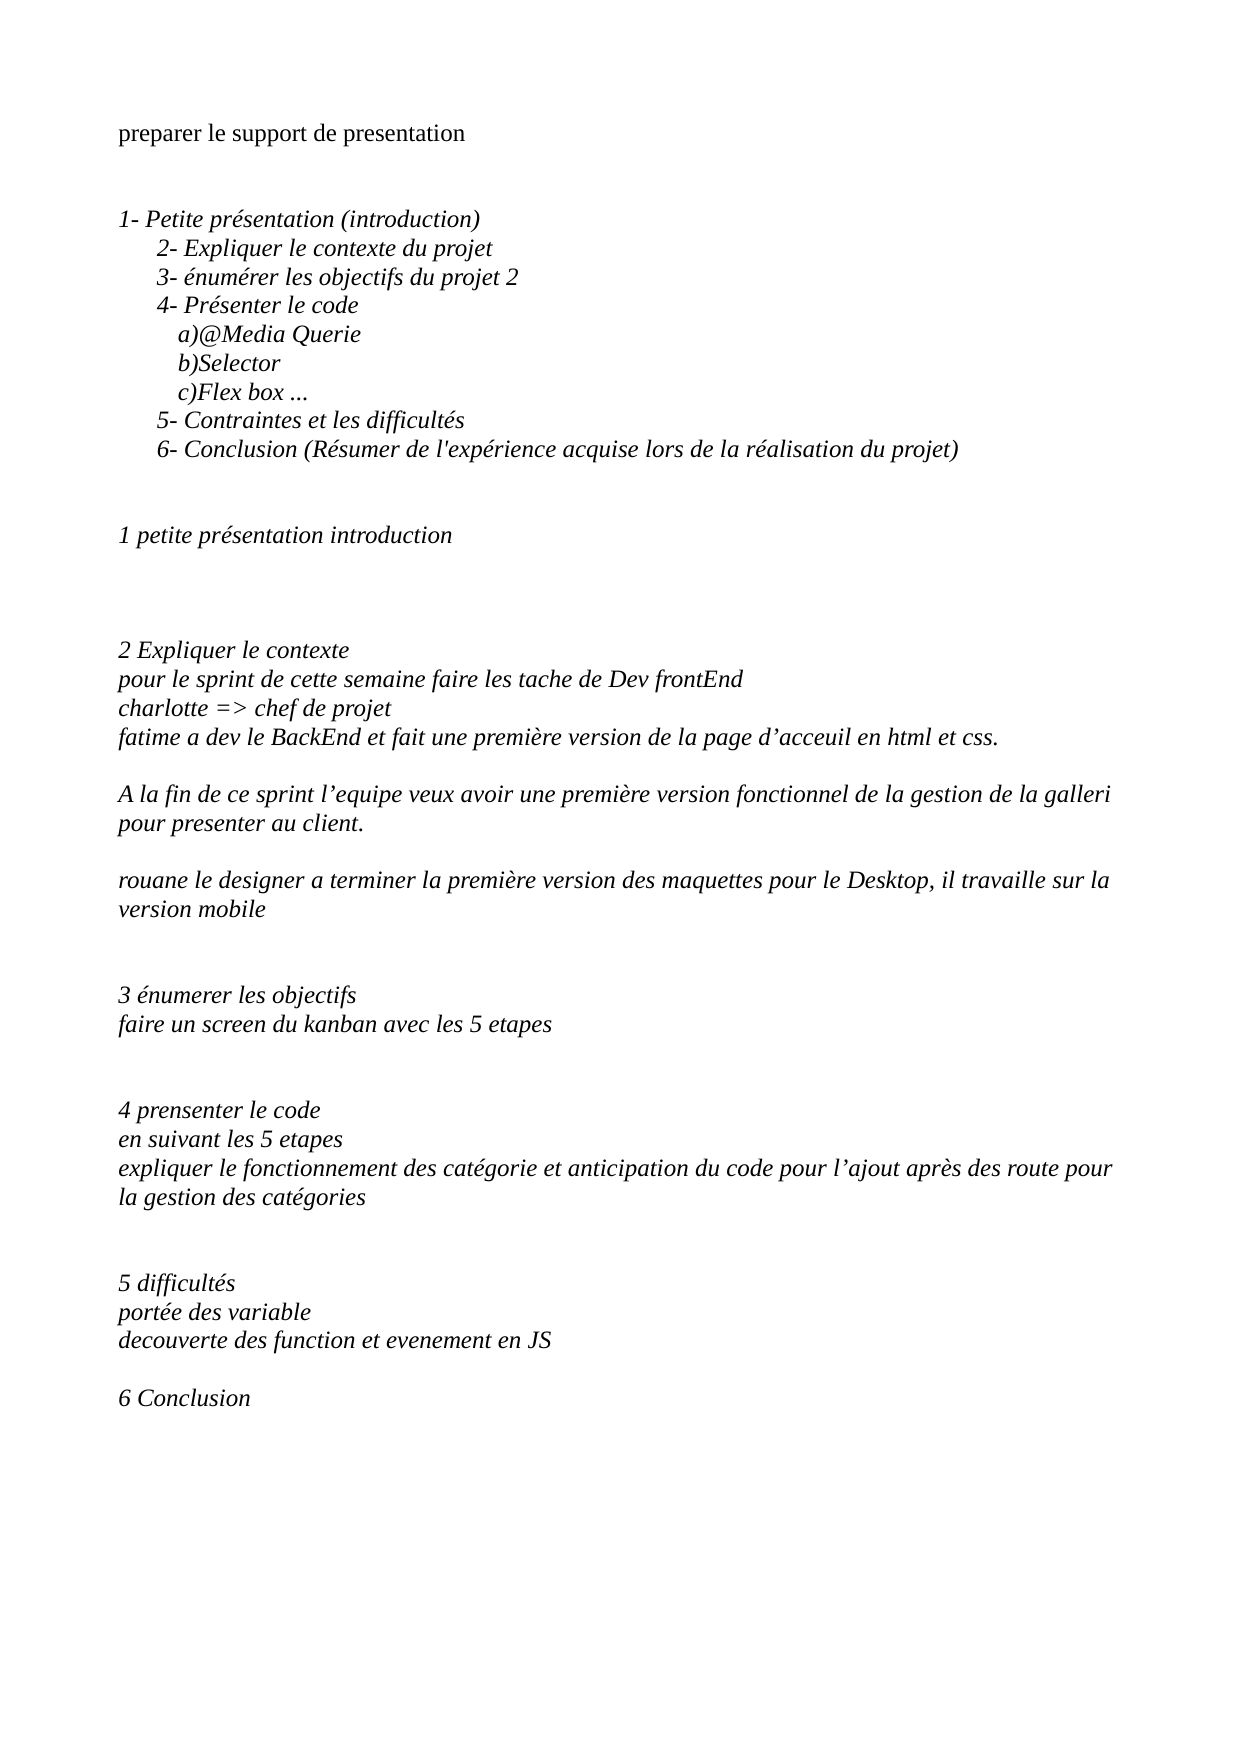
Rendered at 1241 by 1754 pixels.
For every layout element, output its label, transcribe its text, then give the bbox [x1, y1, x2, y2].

text 6 Conclusion [118, 1383, 1122, 1412]
text en suivant les 5 etapes [118, 1124, 1122, 1153]
text preparer le support de presentation [118, 118, 1122, 147]
text A la fin de ce sprint l’equipe veux avoir une première version fonctionnel de la gestion de la galleri pour presenter au client. [118, 779, 1122, 837]
text pour le sprint de cette semaine faire les tache de Dev frontEnd [118, 664, 1122, 693]
text portée des variable [118, 1297, 1122, 1326]
text 5 difficultés [118, 1268, 1122, 1297]
text 4 prensenter le code [118, 1096, 1122, 1124]
text fatime a dev le BackEnd et fait une première version de la page d’acceuil en html et css. [118, 722, 1122, 751]
text faire un screen du kanban avec les 5 etapes [118, 1009, 1122, 1038]
text expliquer le fonctionnement des catégorie et anticipation du code pour l’ajout après des route pour la gestion des catégories [118, 1153, 1122, 1211]
text decouverte des function et evenement en JS [118, 1326, 1122, 1354]
text 1 petite présentation introduction [118, 521, 1122, 549]
text charlotte => chef de projet [118, 693, 1122, 722]
text 2 Expliquer le contexte [118, 636, 1122, 664]
text rouane le designer a terminer la première version des maquettes pour le Desktop, il travaille sur la version mobile [118, 866, 1122, 923]
text 1- Petite présentation (introduction) 2- Expliquer le contexte du projet 3- énumérer les objectifs du projet 2 4- Présenter le code a)@Media Querie b)Selector c)Flex box ... 5- Contraintes et les difficultés 6- Conclusion (Résumer de l'expérience acquise lors de la réalisation du projet) [118, 204, 1122, 463]
text 3 énumerer les objectifs [118, 981, 1122, 1009]
